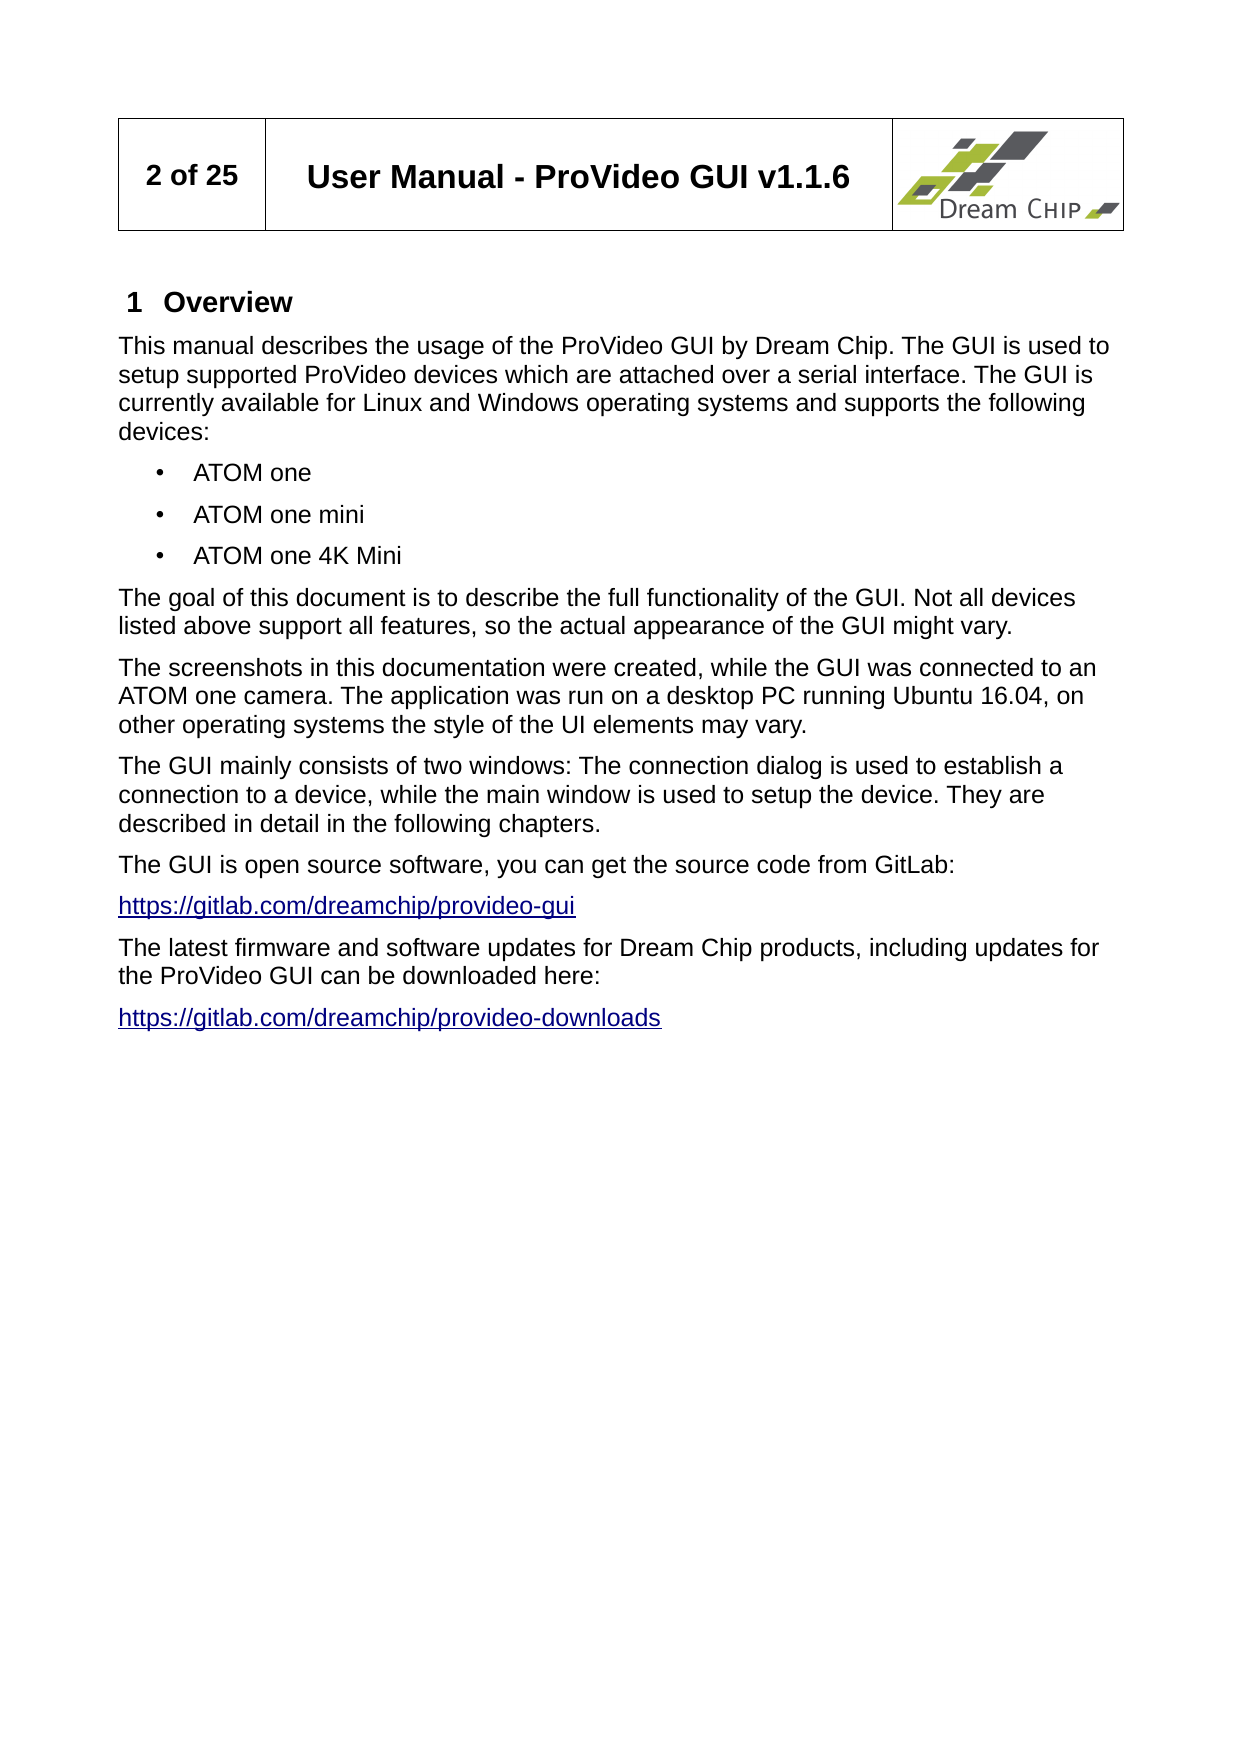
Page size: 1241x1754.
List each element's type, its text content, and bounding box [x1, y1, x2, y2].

text https://gitlab.com/dreamchip/provideo-gui [118, 891, 1122, 920]
list ATOM one [156, 458, 1122, 487]
text The screenshots in this documentation were created, while the GUI was connected to an ATOM one camera. The application was run on a desktop PC running Ubuntu 16.04, on other operating systems the style of the UI elements may vary. [118, 652, 1122, 739]
text This manual describes the usage of the ProVideo GUI by Dream Chip. The GUI is used to setup supported ProVideo devices which are attached over a serial interface. The GUI is currently available for Linux and Windows operating systems and supports the following devices: [118, 331, 1122, 446]
list ATOM one 4K Mini [156, 541, 1122, 570]
subtitle Overview [118, 285, 1122, 318]
text The goal of this document is to describe the full functionality of the GUI. Not all devices listed above support all features, so the actual appearance of the GUI might vary. [118, 582, 1122, 640]
text The GUI is open source software, you can get the source code from GitLab: [118, 850, 1122, 879]
text The GUI mainly consists of two windows: The connection dialog is used to establish a connection to a device, while the main window is used to setup the device. They are described in detail in the following chapters. [118, 751, 1122, 837]
picture [897, 130, 1120, 220]
list ATOM one mini [156, 500, 1122, 529]
text https://gitlab.com/dreamchip/provideo-downloads [118, 1002, 1122, 1031]
text The latest firmware and software updates for Dream Chip products, including updates for the ProVideo GUI can be downloaded here: [118, 932, 1122, 990]
